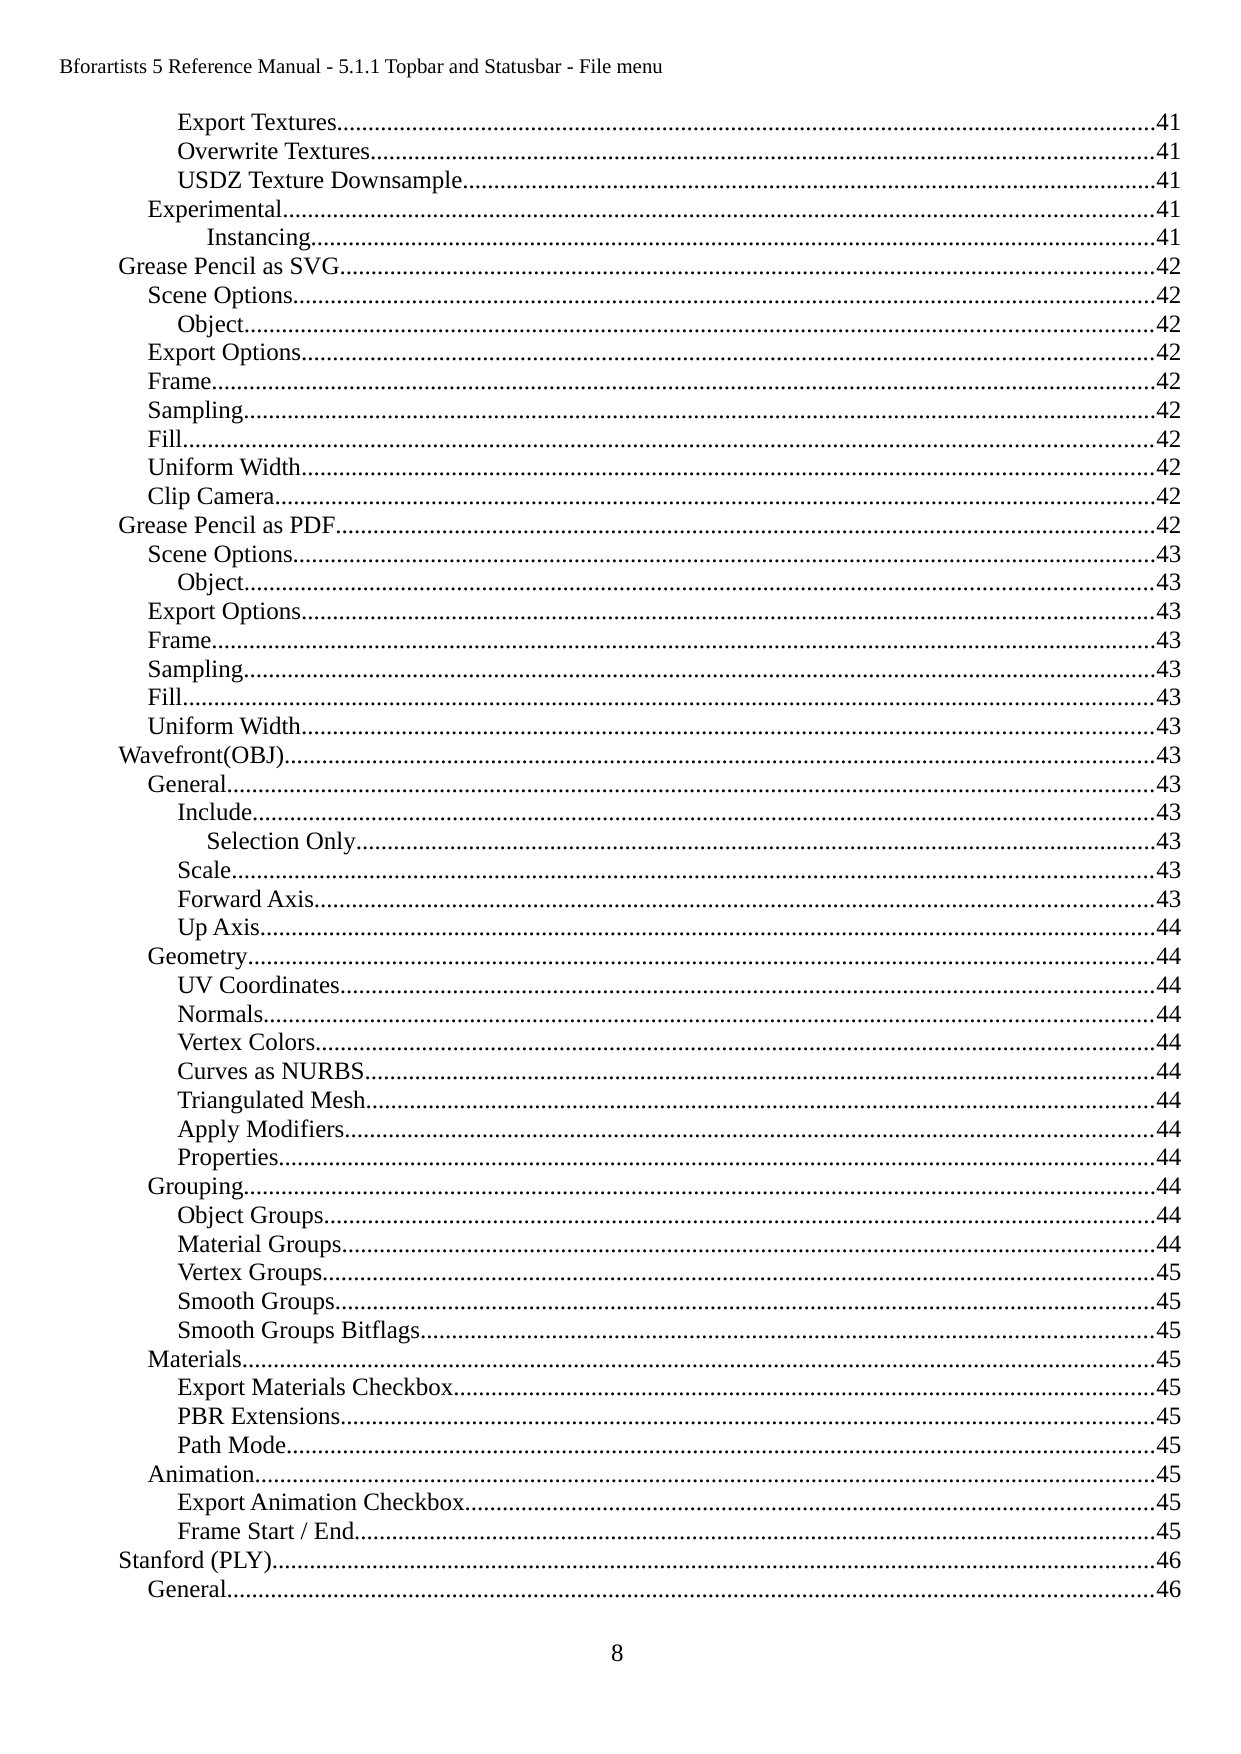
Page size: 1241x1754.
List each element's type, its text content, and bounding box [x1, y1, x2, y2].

text General 46 [147, 1574, 1181, 1602]
text Export Textures 41 [177, 107, 1181, 136]
text PBR Extensions 45 [177, 1401, 1181, 1430]
text Apply Modifiers 44 [177, 1114, 1181, 1142]
text Up Axis 44 [177, 912, 1181, 941]
text Smooth Groups 45 [177, 1286, 1181, 1315]
text Export Animation Checkbox 45 [177, 1487, 1181, 1516]
text Materials 45 [147, 1344, 1181, 1372]
text Curves as NURBS 44 [177, 1056, 1181, 1085]
text Smooth Groups Bitflags 45 [177, 1315, 1181, 1344]
text Object 42 [177, 309, 1181, 337]
text Scene Options 43 [147, 539, 1181, 567]
text General 43 [147, 769, 1181, 797]
text Fill 43 [147, 682, 1181, 711]
text Uniform Width 43 [147, 711, 1181, 740]
text Experimental 41 [147, 194, 1181, 222]
text Sampling 43 [147, 654, 1181, 682]
text Export Materials Checkbox 45 [177, 1372, 1181, 1401]
text Export Options 42 [147, 337, 1181, 366]
text Object 43 [177, 567, 1181, 596]
text Frame 42 [147, 366, 1181, 395]
text Frame Start / End 45 [177, 1516, 1181, 1545]
text Properties 44 [177, 1142, 1181, 1171]
text USDZ Texture Downsample 41 [177, 165, 1181, 194]
text Vertex Groups 45 [177, 1257, 1181, 1286]
text Material Groups 44 [177, 1229, 1181, 1257]
text Triangulated Mesh 44 [177, 1085, 1181, 1114]
text Include 43 [177, 797, 1181, 826]
text Normals 44 [177, 999, 1181, 1027]
text Overwrite Textures 41 [177, 136, 1181, 165]
text Grease Pencil as PDF 42 [118, 510, 1181, 539]
text Path Mode 45 [177, 1430, 1181, 1459]
text Object Groups 44 [177, 1200, 1181, 1229]
text Geometry 44 [147, 941, 1181, 970]
text Export Options 43 [147, 596, 1181, 625]
text Grouping 44 [147, 1171, 1181, 1200]
text Uniform Width 42 [147, 452, 1181, 481]
text Forward Axis 43 [177, 884, 1181, 912]
text Frame 43 [147, 625, 1181, 654]
text Grease Pencil as SVG 42 [118, 251, 1181, 280]
text UV Coordinates 44 [177, 970, 1181, 999]
text Wavefront(OBJ) 43 [118, 740, 1181, 769]
text Fill 42 [147, 424, 1181, 452]
text Animation 45 [147, 1459, 1181, 1487]
text Selection Only 43 [206, 826, 1181, 855]
text Stanford (PLY) 46 [118, 1545, 1181, 1574]
text Instancing 41 [206, 222, 1181, 251]
text Scale 43 [177, 855, 1181, 884]
text Vertex Colors 44 [177, 1027, 1181, 1056]
text Clip Camera 42 [147, 481, 1181, 510]
text Sampling 42 [147, 395, 1181, 424]
text Scene Options 42 [147, 280, 1181, 309]
